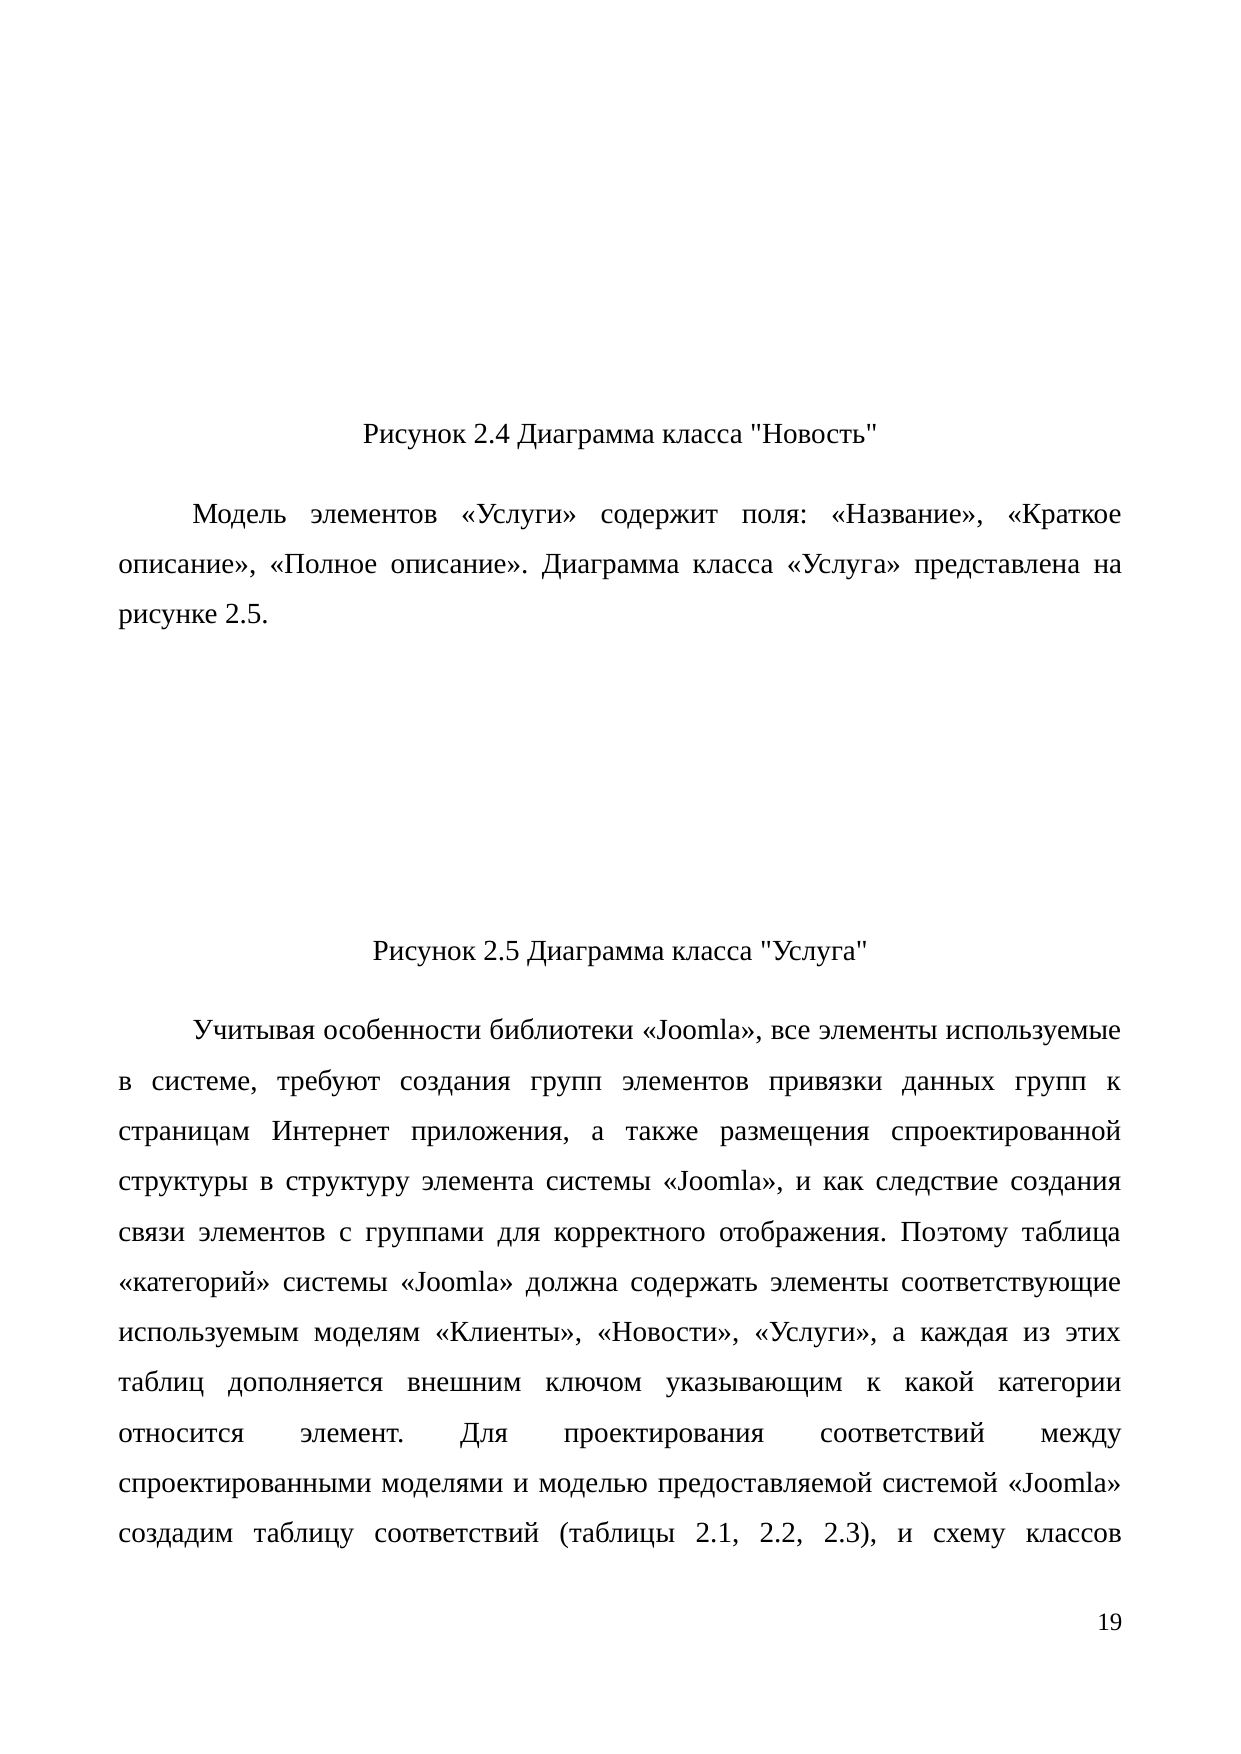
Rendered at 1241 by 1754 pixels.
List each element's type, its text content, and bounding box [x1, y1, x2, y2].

text Рисунок 2.4 Диаграмма класса "Новость" [313, 160, 927, 449]
text Учитывая особенности библиотеки «Joomla», все элементы используемые в системе, требуют создания групп элементов привязки данных групп к страницам Интернет приложения, а также размещения спроектированной структуры в структуру элемента системы «Joomla», и как следствие создания связи элементов с группами для корректного отображения. Поэтому таблица «категорий» системы «Joomla» должна содержать элементы соответствующие используемым моделям «Клиенты», «Новости», «Услуги», а каждая из этих таблиц дополняется внешним ключом указывающим к какой категории относится элемент. Для проектирования соответствий между спроектированными моделями и моделью предоставляемой системой «Joomla» создадим таблицу соответствий (таблицы 2.1, 2.2, 2.3), и схему классов [118, 647, 1122, 1549]
text Рисунок 2.5 Диаграмма класса "Услуга" [322, 689, 918, 966]
text Модель элементов «Услуги» содержит поля: «Название», «Краткое описание», «Полное описание». Диаграмма класса «Услуга» представлена на рисунке 2.5. [118, 118, 1122, 630]
